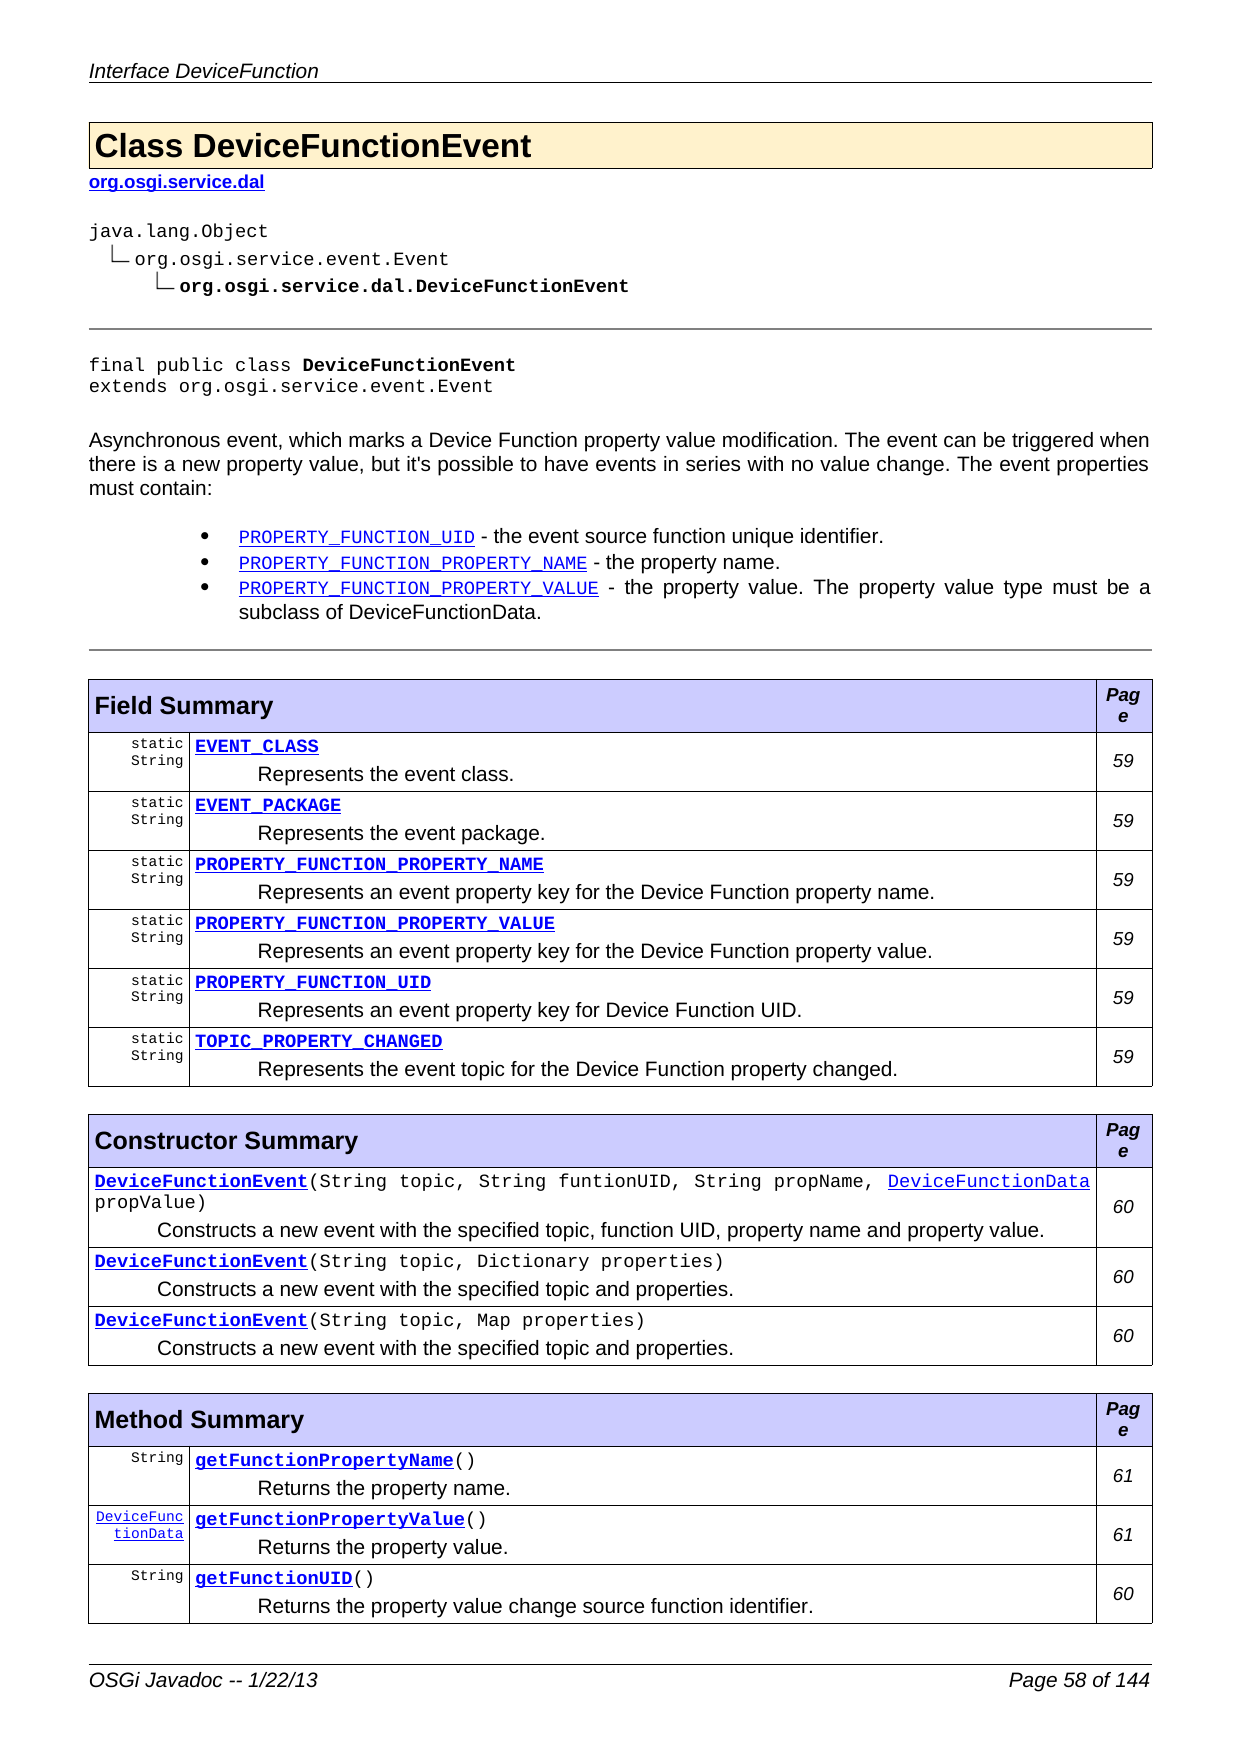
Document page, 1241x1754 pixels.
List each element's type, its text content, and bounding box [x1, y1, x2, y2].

table_cell static String [89, 1028, 189, 1086]
list PROPERTY_FUNCTION_UID - the event source function unique identifier. [201, 524, 1152, 549]
picture [111, 243, 135, 266]
table_cell PROPERTY_FUNCTION_PROPERTY_VALUE Represents an event property key for the Device Function property value. [190, 910, 1096, 968]
table_cell DeviceFunctionData [89, 1506, 189, 1564]
table_cell 59 [1097, 910, 1152, 968]
table_cell PROPERTY_FUNCTION_UID Represents an event property key for Device Function UID. [190, 969, 1096, 1027]
table_cell PROPERTY_FUNCTION_PROPERTY_NAME Represents an event property key for the Device Function property name. [190, 851, 1096, 909]
table_cell static String [89, 792, 189, 850]
table_cell DeviceFunctionEvent(String topic, String funtionUID, String propName, DeviceFunctionData propValue) Constructs a new event with the specified topic, function UID, property name and property value. [89, 1168, 1096, 1247]
table_cell 59 [1097, 733, 1152, 791]
table_cell EVENT_CLASS Represents the event class. [190, 733, 1096, 791]
table_header Constructor Summary [89, 1115, 1096, 1167]
table_cell DeviceFunctionEvent(String topic, Dictionary properties) Constructs a new event with the specified topic and properties. [89, 1248, 1096, 1306]
table_cell 59 [1097, 851, 1152, 909]
table_cell DeviceFunctionEvent(String topic, Map properties) Constructs a new event with the specified topic and properties. [89, 1307, 1096, 1365]
text org.osgi.service.dal [88, 171, 1152, 193]
text extends org.osgi.service.event.Event [88, 377, 1152, 398]
text final public class DeviceFunctionEvent [88, 356, 1152, 377]
table_cell String [89, 1565, 189, 1623]
table_cell static String [89, 851, 189, 909]
picture [156, 270, 180, 293]
table_cell 60 [1097, 1565, 1152, 1623]
table_header Method Summary [89, 1394, 1096, 1446]
table_cell static String [89, 910, 189, 968]
table_cell String [89, 1447, 189, 1505]
table_cell 60 [1097, 1307, 1152, 1365]
table_cell getFunctionUID() Returns the property value change source function identifier. [190, 1565, 1096, 1623]
table_cell 61 [1097, 1447, 1152, 1505]
text Asynchronous event, which marks a Device Function property value modification. The event can be triggered when there is a new property value, but it's possible to have events in series with no value change. The event properties must contain: [88, 427, 1152, 499]
text java.lang.Object [88, 222, 1152, 243]
table_cell 60 [1097, 1168, 1152, 1247]
table_cell getFunctionPropertyValue() Returns the property value. [190, 1506, 1096, 1564]
table_cell 60 [1097, 1248, 1152, 1306]
table_header Page [1097, 680, 1152, 732]
table_cell 59 [1097, 792, 1152, 850]
table_cell 59 [1097, 1028, 1152, 1086]
table_cell EVENT_PACKAGE Represents the event package. [190, 792, 1096, 850]
table_cell 61 [1097, 1506, 1152, 1564]
table_header Page [1097, 1394, 1152, 1446]
table_header Page [1097, 1115, 1152, 1167]
table_cell 59 [1097, 969, 1152, 1027]
table_cell static String [89, 733, 189, 791]
text org.osgi.service.dal.DeviceFunctionEvent [88, 271, 1152, 298]
table_cell getFunctionPropertyName() Returns the property name. [190, 1447, 1096, 1505]
subtitle Class DeviceFunctionEvent [90, 123, 1152, 168]
table_cell static String [89, 969, 189, 1027]
text org.osgi.service.event.Event [88, 243, 1152, 271]
table_header Field Summary [89, 680, 1096, 732]
list PROPERTY_FUNCTION_PROPERTY_VALUE - the property value. The property value type must be a subclass of DeviceFunctionData. [201, 575, 1152, 624]
table_cell TOPIC_PROPERTY_CHANGED Represents the event topic for the Device Function property changed. [190, 1028, 1096, 1086]
list PROPERTY_FUNCTION_PROPERTY_NAME - the property name. [201, 549, 1152, 575]
